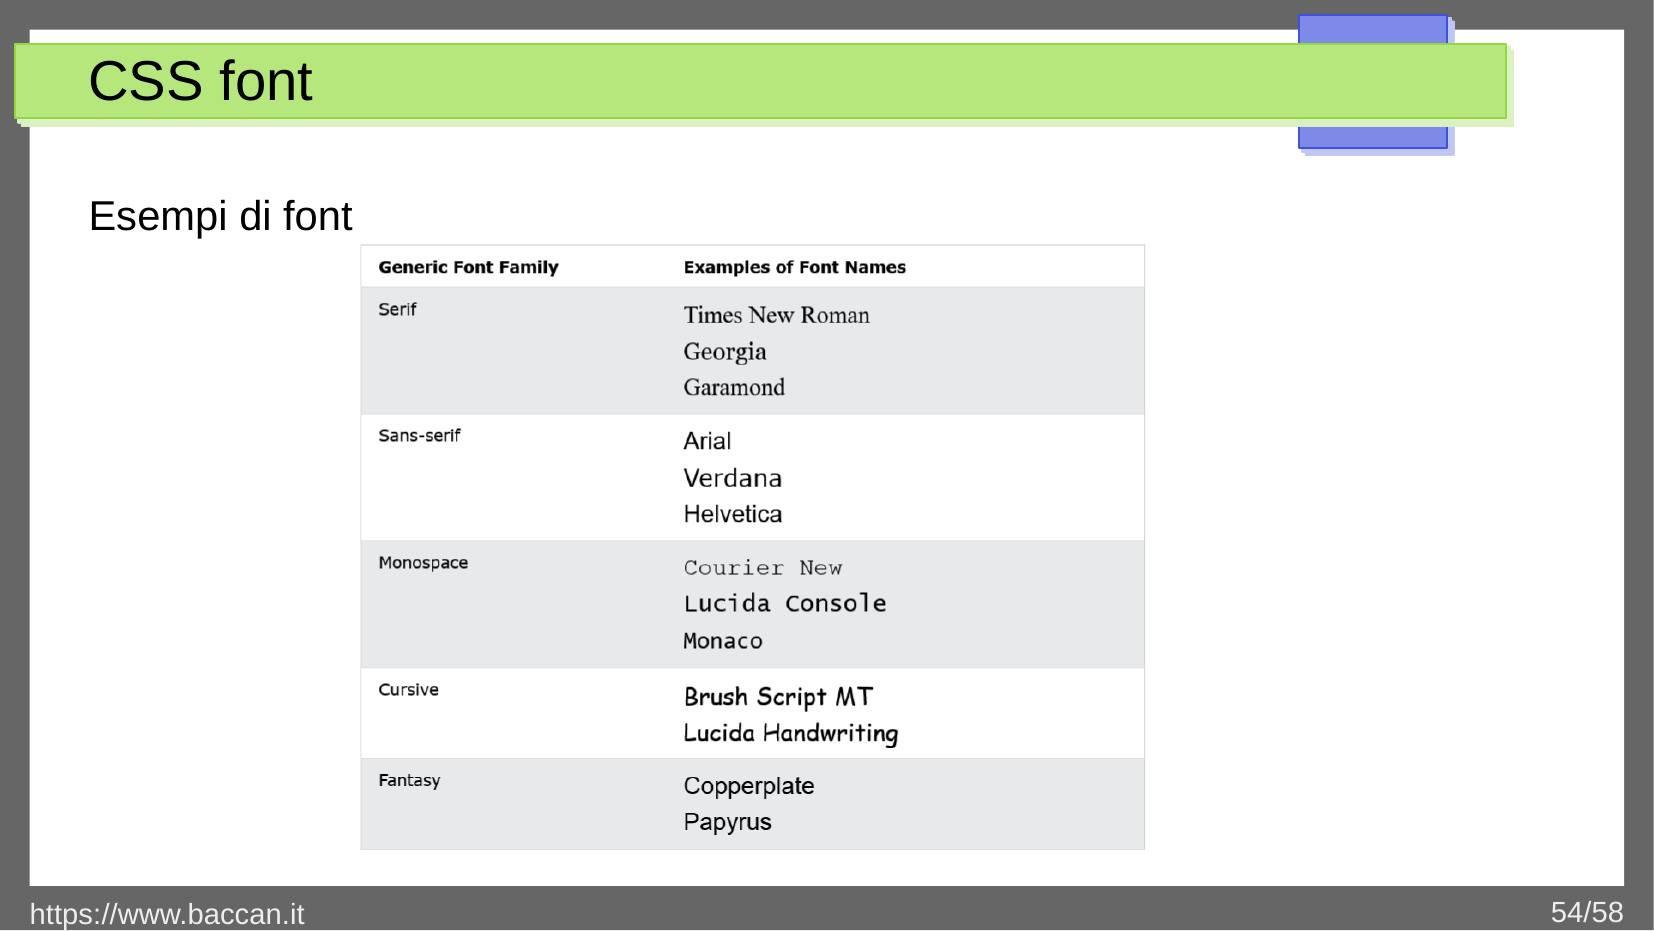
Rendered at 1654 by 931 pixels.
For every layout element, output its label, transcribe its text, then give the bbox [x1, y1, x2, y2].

title CSS font [88, 44, 1506, 119]
picture [354, 237, 1152, 857]
text_box Esempi di font [88, 169, 1565, 820]
